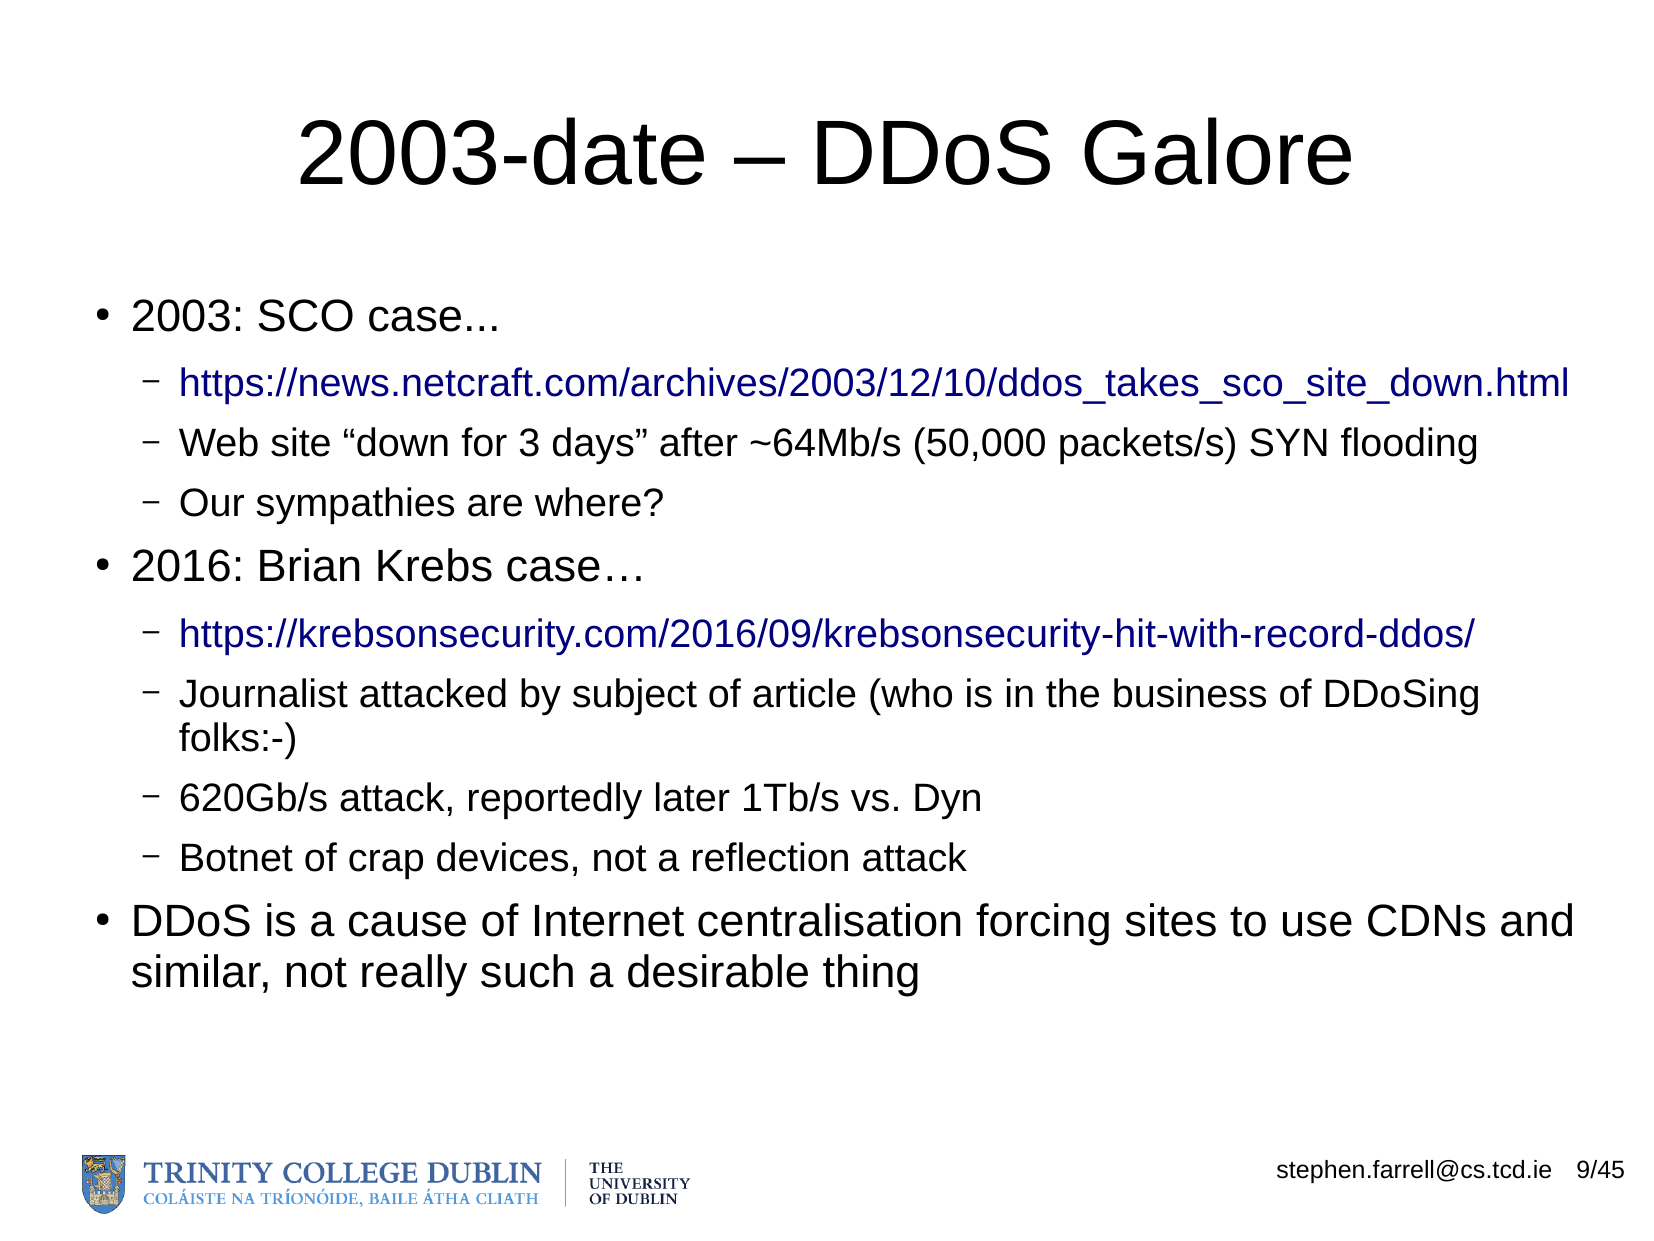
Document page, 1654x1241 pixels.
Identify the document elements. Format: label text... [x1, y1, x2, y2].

list 2003: SCO case... https://news.netcraft.com/archives/2003/12/10/ddos_takes_sco_site_down.html Web site “down for 3 days” after ~64Mb/s (50,000 packets/s) SYN flooding Our sympathies are where? 2016: Brian Krebs case… https://krebsonsecurity.com/2016/09/krebsonsecurity-hit-with-record-ddos/ Journalist attacked by subject of article (who is in the business of DDoSing folks:-) 620Gb/s attack, reportedly later 1Tb/s vs. Dyn Botnet of crap devices, not a reflection attack DDoS is a cause of Internet centralisation forcing sites to use CDNs and similar, not really such a desirable thing [82, 290, 1591, 1010]
title 2003-date – DDoS Galore [82, 49, 1571, 257]
picture [82, 1155, 694, 1214]
